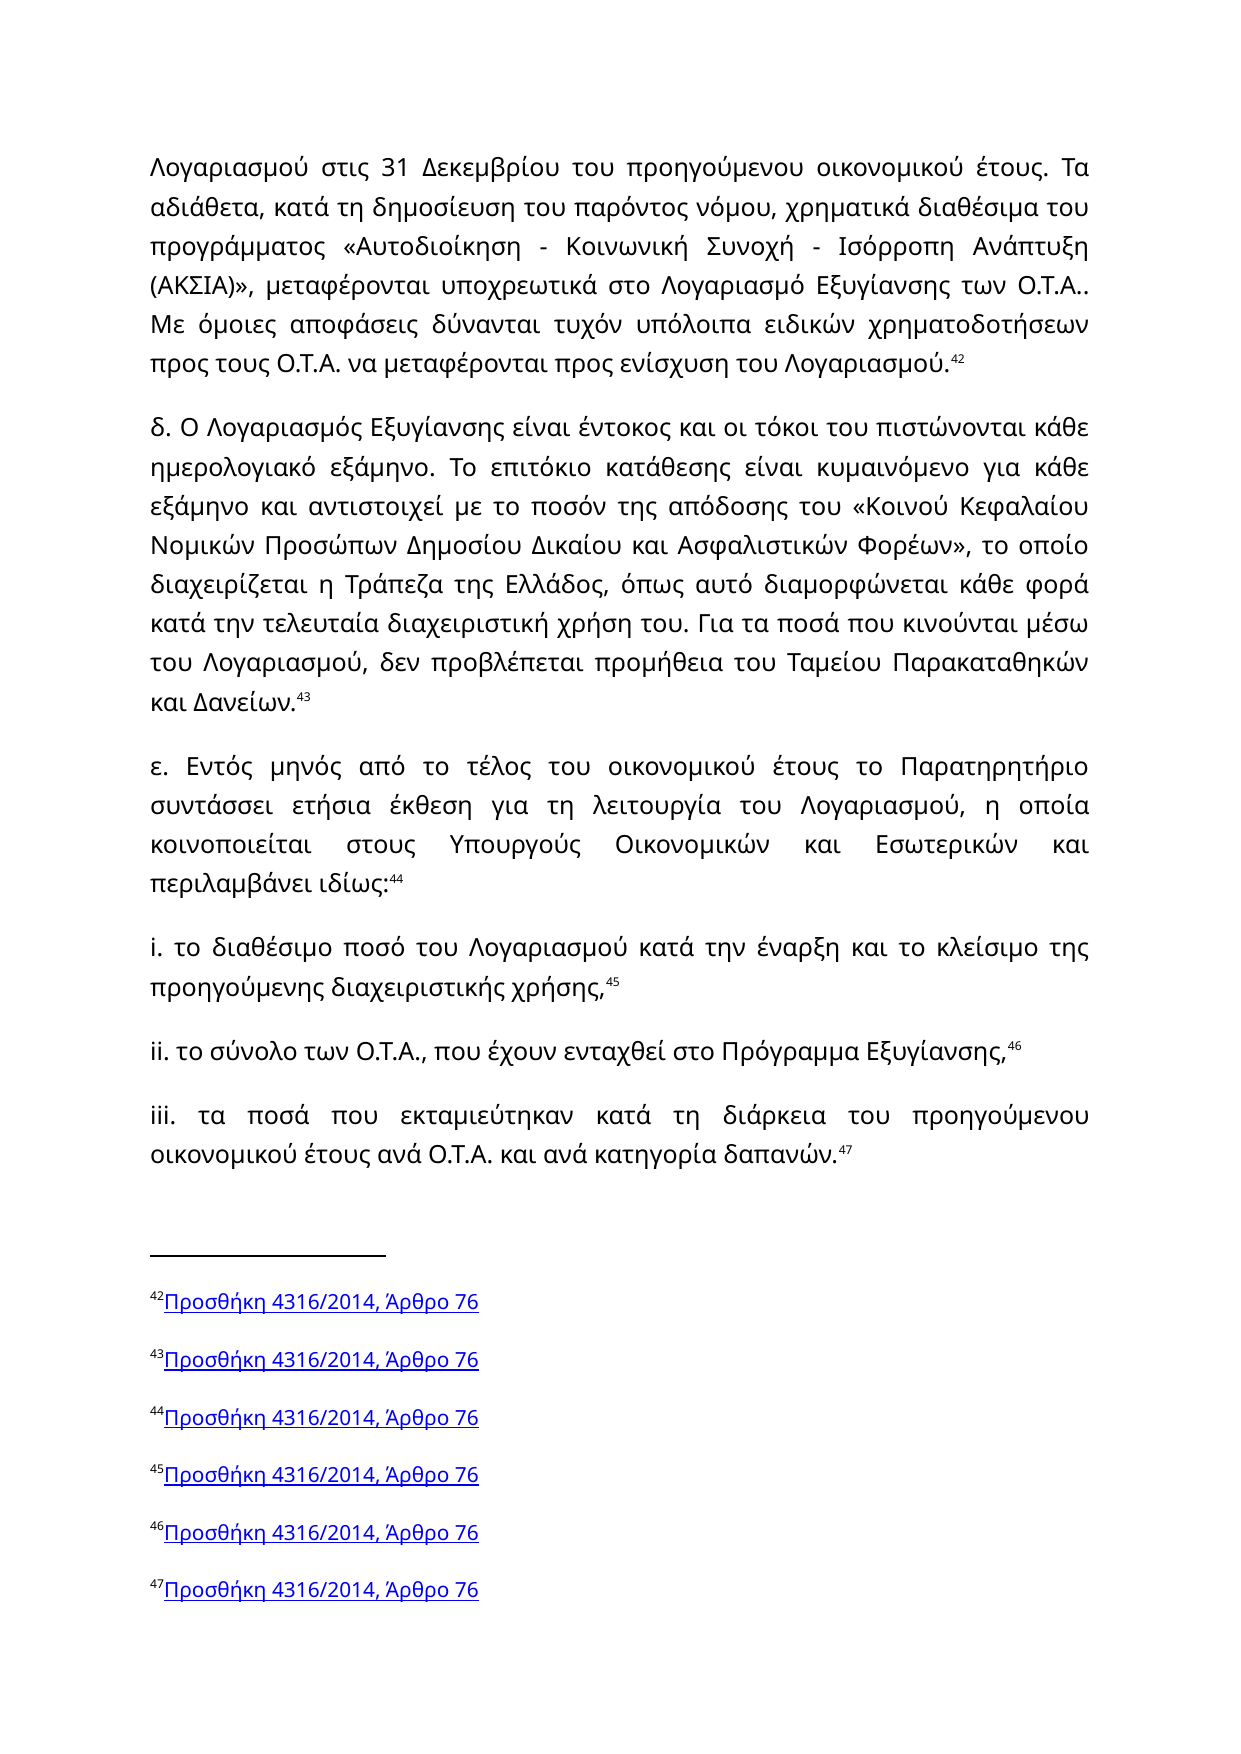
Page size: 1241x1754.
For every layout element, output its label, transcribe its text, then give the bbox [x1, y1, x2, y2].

text ii. το σύνολο των Ο.Τ.Α., που έχουν ενταχθεί στο Πρόγραμμα Εξυγίανσης, [150, 1033, 1090, 1067]
text Προσθήκη 4316/2014, Άρθρο 76 [150, 1576, 1090, 1604]
text Λογαριασμού στις 31 Δεκεμβρίου του προηγούμενου οικονομικού έτους. Τα αδιάθετα, κατά τη δημοσίευση του παρόντος νόμου, χρηματικά διαθέσιμα του προγράμματος «Αυτοδιοίκηση - Κοινωνική Συνοχή - Ισόρροπη Ανάπτυξη (ΑΚΣΙΑ)», μεταφέρονται υποχρεωτικά στο Λογαριασμό Εξυγίανσης των Ο.Τ.Α.. Με όμοιες αποφάσεις δύνανται τυχόν υπόλοιπα ειδικών χρηματοδοτήσεων προς τους Ο.Τ.Α. να μεταφέρονται προς ενίσχυση του Λογαριασμού. [150, 150, 1090, 380]
text i. το διαθέσιμο ποσό του Λογαριασμού κατά την έναρξη και το κλείσιμο της προηγούμενης διαχειριστικής χρήσης, [150, 930, 1090, 1003]
text Προσθήκη 4316/2014, Άρθρο 76 [150, 1287, 1090, 1316]
text Προσθήκη 4316/2014, Άρθρο 76 [150, 1460, 1090, 1489]
text iii. τα ποσά που εκταμιεύτηκαν κατά τη διάρκεια του προηγούμενου οικονομικού έτους ανά Ο.Τ.Α. και ανά κατηγορία δαπανών. [150, 1097, 1090, 1171]
text Προσθήκη 4316/2014, Άρθρο 76 [150, 1403, 1090, 1431]
text ε. Εντός μηνός από το τέλος του οικονομικού έτους το Παρατηρητήριο συντάσσει ετήσια έκθεση για τη λειτουργία του Λογαριασμού, η οποία κοινοποιείται στους Υπουργούς Οικονομικών και Εσωτερικών και περιλαμβάνει ιδίως: [150, 748, 1090, 900]
text Προσθήκη 4316/2014, Άρθρο 76 [150, 1518, 1090, 1546]
text δ. Ο Λογαριασμός Εξυγίανσης είναι έντοκος και οι τόκοι του πιστώνονται κάθε ημερολογιακό εξάμηνο. Το επιτόκιο κατάθεσης είναι κυμαινόμενο για κάθε εξάμηνο και αντιστοιχεί με το ποσόν της απόδοσης του «Κοινού Κεφαλαίου Νομικών Προσώπων Δημοσίου Δικαίου και Ασφαλιστικών Φορέων», το οποίο διαχειρίζεται η Τράπεζα της Ελλάδος, όπως αυτό διαμορφώνεται κάθε φορά κατά την τελευταία διαχειριστική χρήση του. Για τα ποσά που κινούνται μέσω του Λογαριασμού, δεν προβλέπεται προμήθεια του Ταμείου Παρακαταθηκών και Δανείων. [150, 410, 1090, 718]
text Προσθήκη 4316/2014, Άρθρο 76 [150, 1345, 1090, 1373]
